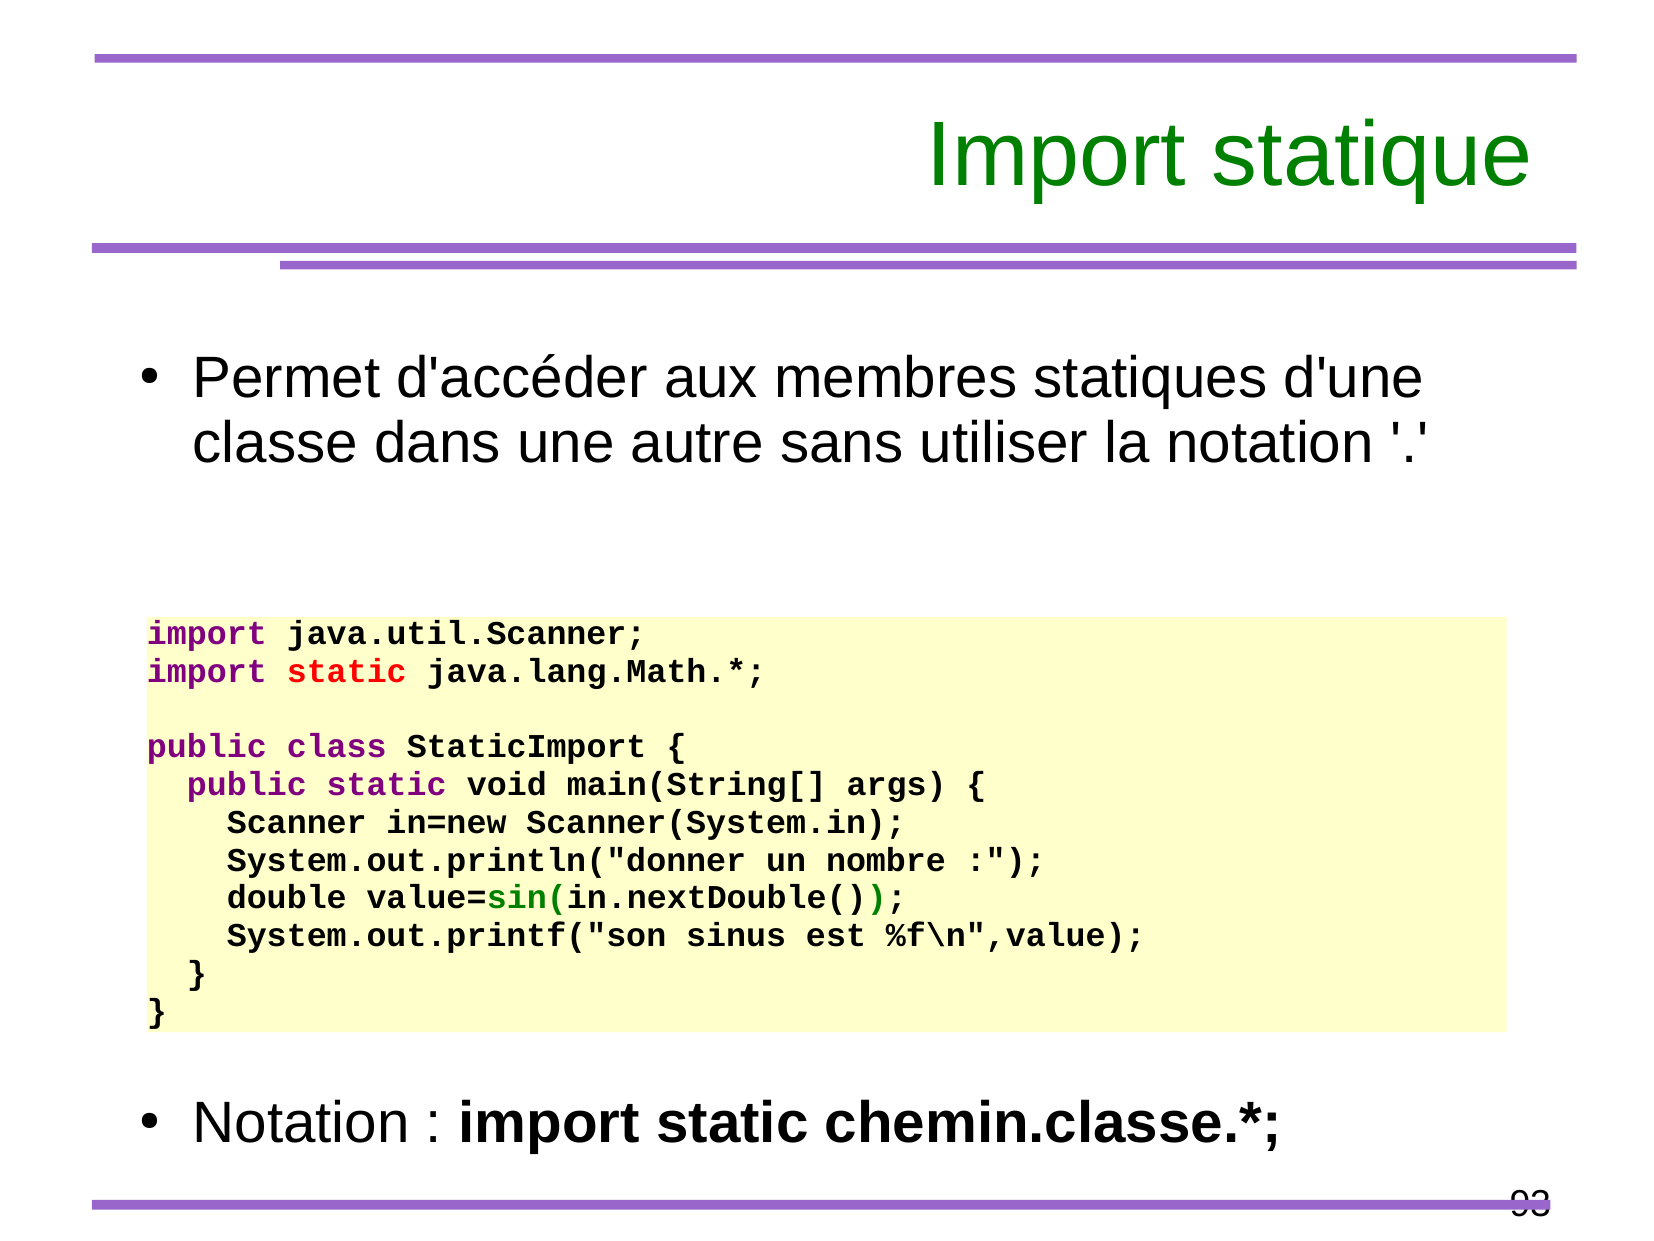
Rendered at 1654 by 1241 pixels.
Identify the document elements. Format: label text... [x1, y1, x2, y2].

title Import statique [121, 49, 1534, 257]
text_box import java.util.Scanner; import static java.lang.Math.*; public class StaticImport { public static void main(String[] args) { Scanner in=new Scanner(System.in); System.out.println("donner un nombre :"); double value=sin(in.nextDouble()); System.out.printf("son sinus est %f\n",value); } } [146, 616, 1507, 1033]
list Permet d'accéder aux membres statiques d'une classe dans une autre sans utiliser la notation '.' Notation : import static chemin.classe.*; [121, 344, 1534, 1155]
